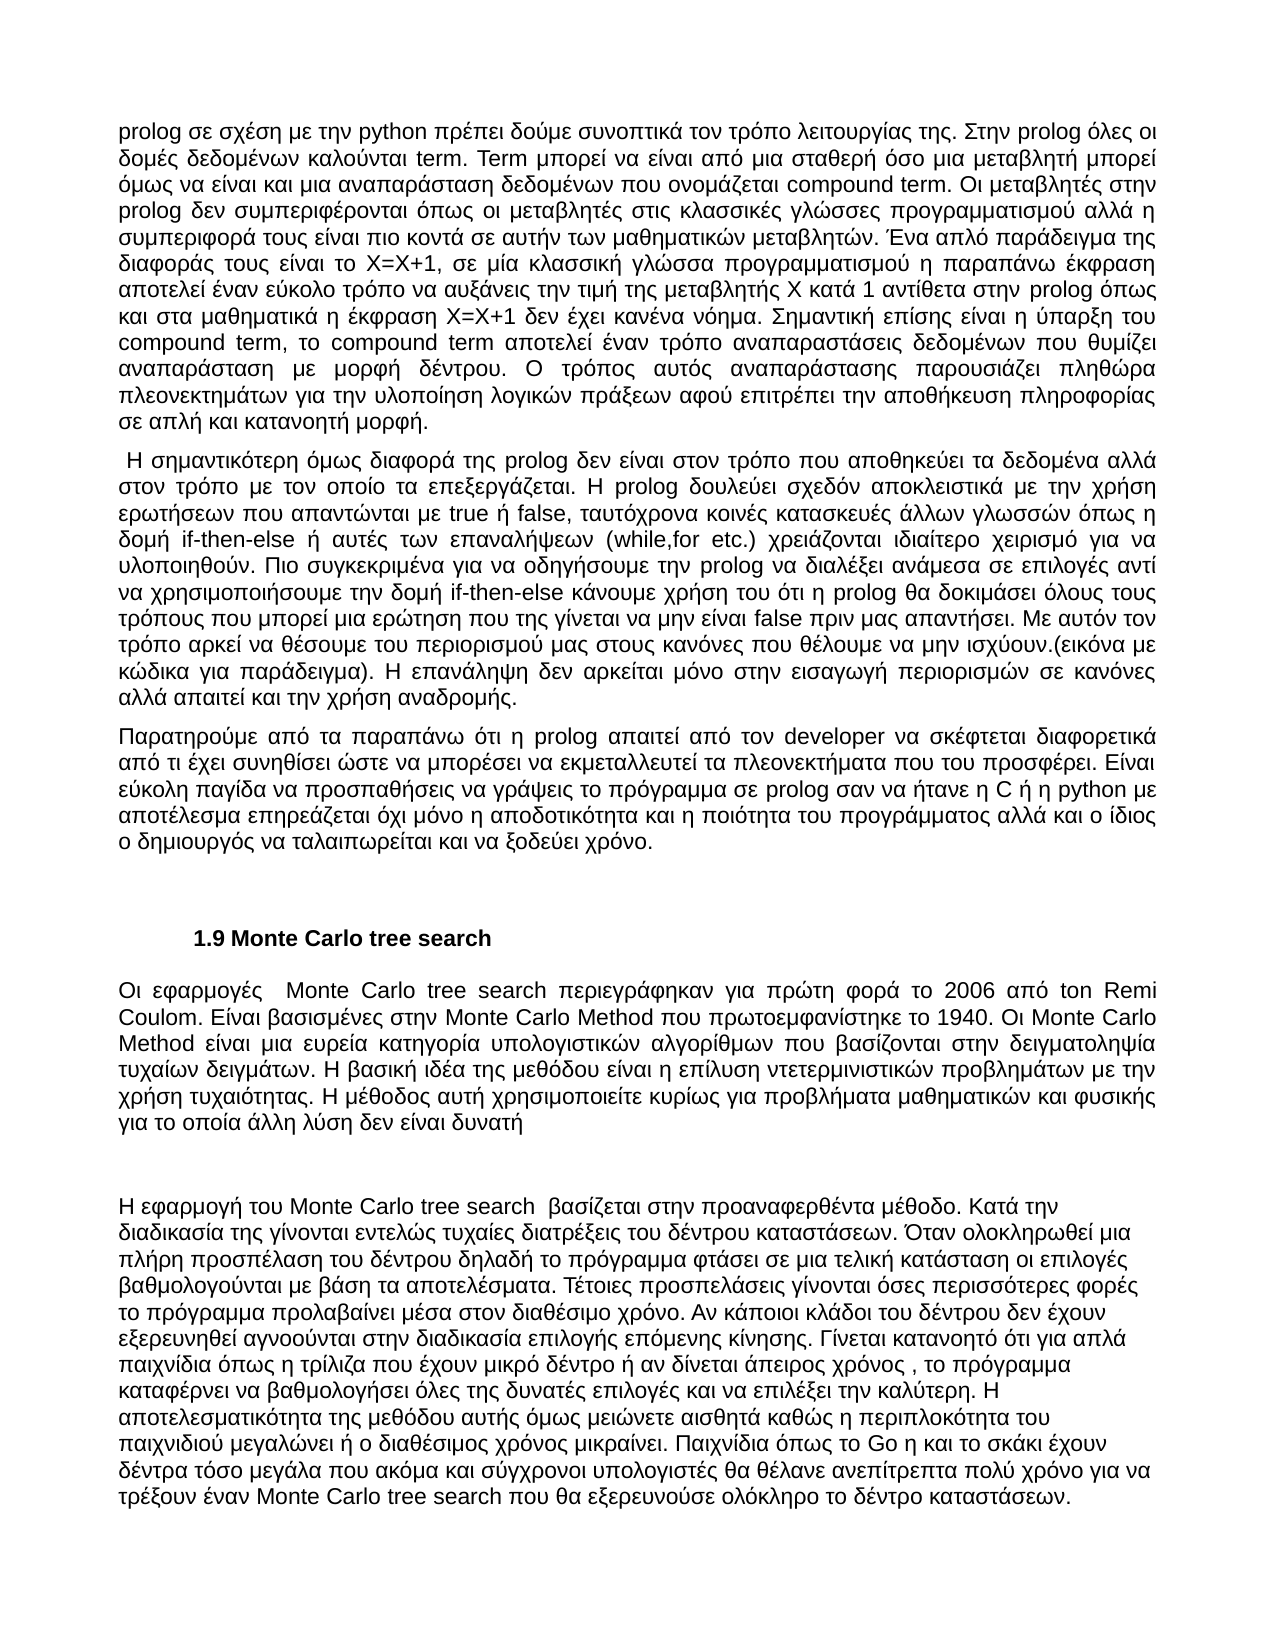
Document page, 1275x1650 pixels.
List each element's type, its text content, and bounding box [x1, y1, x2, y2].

text Οι εφαρμογές Monte Carlo tree search περιεγράφηκαν για πρώτη φορά το 2006 από ton Remi Coulom. Είναι βασισμένες στην Monte Carlo Method που πρωτοεμφανίστηκε το 1940. Οι Monte Carlo Method είναι μια ευρεία κατηγορία υπολογιστικών αλγορίθμων που βασίζονται στην δειγματοληψία τυχαίων δειγμάτων. Η βασική ιδέα της μεθόδου είναι η επίλυση ντετερμινιστικών προβλημάτων με την χρήση τυχαιότητας. H μέθοδος αυτή χρησιμοποιείτε κυρίως για προβλήματα μαθηματικών και φυσικής για το οποία άλλη λύση δεν είναι δυνατή [118, 977, 1157, 1136]
text Η σημαντικότερη όμως διαφορά της prolog δεν είναι στον τρόπο που αποθηκεύει τα δεδομένα αλλά στον τρόπο με τον οποίο τα επεξεργάζεται. Η prolog δουλεύει σχεδόν αποκλειστικά με την χρήση ερωτήσεων που απαντώνται με true ή false, ταυτόχρονα κοινές κατασκευές άλλων γλωσσών όπως η δομή if-then-else ή αυτές των επαναλήψεων (while,for etc.) χρειάζονται ιδιαίτερο χειρισμό για να υλοποιηθούν. Πιο συγκεκριμένα για να οδηγήσουμε την prolog να διαλέξει ανάμεσα σε επιλογές αντί να χρησιμοποιήσουμε την δομή if-then-else κάνουμε χρήση του ότι η prolog θα δοκιμάσει όλους τους τρόπους που μπορεί μια ερώτηση που της γίνεται να μην είναι false πριν μας απαντήσει. Με αυτόν τον τρόπο αρκεί να θέσουμε του περιορισμού μας στους κανόνες που θέλουμε να μην ισχύουν.(εικόνα με κώδικα για παράδειγμα). Η επανάληψη δεν αρκείται μόνο στην εισαγωγή περιορισμών σε κανόνες αλλά απαιτεί και την χρήση αναδρομής. [118, 447, 1157, 710]
list Monte Carlo tree search [193, 925, 1157, 951]
text prolog σε σχέση με την python πρέπει δούμε συνοπτικά τον τρόπο λειτουργίας της. Στην prolog όλες οι δομές δεδομένων καλούνται term. Term μπορεί να είναι από μια σταθερή όσο μια μεταβλητή μπορεί όμως να είναι και μια αναπαράσταση δεδομένων που ονομάζεται compound term. Οι μεταβλητές στην prolog δεν συμπεριφέρονται όπως οι μεταβλητές στις κλασσικές γλώσσες προγραμματισμού αλλά η συμπεριφορά τους είναι πιο κοντά σε αυτήν των μαθηματικών μεταβλητών. Ένα απλό παράδειγμα της διαφοράς τους είναι το Χ=Χ+1, σε μία κλασσική γλώσσα προγραμματισμού η παραπάνω έκφραση αποτελεί έναν εύκολο τρόπο να αυξάνεις την τιμή της μεταβλητής Χ κατά 1 αντίθετα στην prolog όπως και στα μαθηματικά η έκφραση Χ=Χ+1 δεν έχει κανένα νόημα. Σημαντική επίσης είναι η ύπαρξη του compound term, το compound term αποτελεί έναν τρόπο αναπαραστάσεις δεδομένων που θυμίζει αναπαράσταση με μορφή δέντρου. Ο τρόπος αυτός αναπαράστασης παρουσιάζει πληθώρα πλεονεκτημάτων για την υλοποίηση λογικών πράξεων αφού επιτρέπει την αποθήκευση πληροφορίας σε απλή και κατανοητή μορφή. [118, 118, 1157, 434]
text Η εφαρμογή του Monte Carlo tree search βασίζεται στην προαναφερθέντα μέθοδο. Κατά την διαδικασία της γίνονται εντελώς τυχαίες διατρέξεις του δέντρου καταστάσεων. Όταν ολοκληρωθεί μια πλήρη προσπέλαση του δέντρου δηλαδή το πρόγραμμα φτάσει σε μια τελική κατάσταση οι επιλογές βαθμολογούνται με βάση τα αποτελέσματα. Τέτοιες προσπελάσεις γίνονται όσες περισσότερες φορές το πρόγραμμα προλαβαίνει μέσα στον διαθέσιμο χρόνο. Αν κάποιοι κλάδοι του δέντρου δεν έχουν εξερευνηθεί αγνοούνται στην διαδικασία επιλογής επόμενης κίνησης. Γίνεται κατανοητό ότι για απλά παιχνίδια όπως η τρίλιζα που έχουν μικρό δέντρο ή αν δίνεται άπειρος χρόνος , το πρόγραμμα καταφέρνει να βαθμολογήσει όλες της δυνατές επιλογές και να επιλέξει την καλύτερη. Η αποτελεσματικότητα της μεθόδου αυτής όμως μειώνετε αισθητά καθώς η περιπλοκότητα του παιχνιδιού μεγαλώνει ή ο διαθέσιμος χρόνος μικραίνει. Παιχνίδια όπως το Go η και το σκάκι έχουν δέντρα τόσο μεγάλα που ακόμα και σύγχρονοι υπολογιστές θα θέλανε ανεπίτρεπτα πολύ χρόνο για να τρέξουν έναν Monte Carlo tree search που θα εξερευνούσε ολόκληρο το δέντρο καταστάσεων. [118, 1193, 1157, 1509]
text Παρατηρούμε από τα παραπάνω ότι η prolog απαιτεί από τον developer να σκέφτεται διαφορετικά από τι έχει συνηθίσει ώστε να μπορέσει να εκμεταλλευτεί τα πλεονεκτήματα που του προσφέρει. Είναι εύκολη παγίδα να προσπαθήσεις να γράψεις το πρόγραμμα σε prolog σαν να ήτανε η C ή η python με αποτέλεσμα επηρεάζεται όχι μόνο η αποδοτικότητα και η ποιότητα του προγράμματος αλλά και ο ίδιος ο δημιουργός να ταλαιπωρείται και να ξοδεύει χρόνο. [118, 723, 1157, 855]
